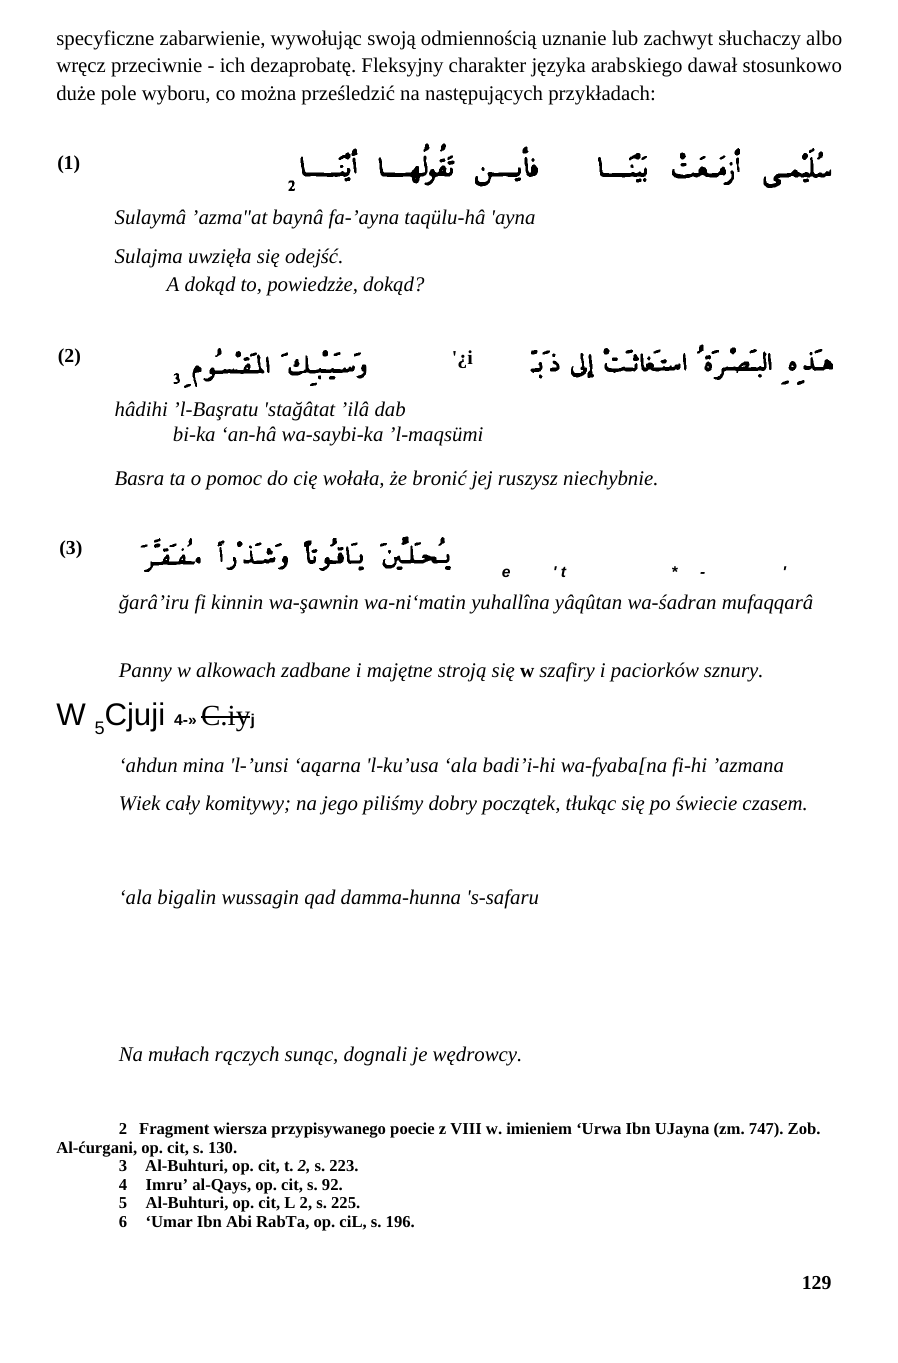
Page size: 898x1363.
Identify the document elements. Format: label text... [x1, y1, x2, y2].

text ‘ala bigalin wussagin qad damma-hunna 's-safaru [118, 885, 842, 909]
text Panny w alkowach zadbane i majętne stroją się w szafiry i paciorków sznury. [118, 658, 842, 682]
text Basra ta o pomoc do cię wołała, że bronić jej ruszysz niechybnie. [114, 465, 842, 489]
text hâdihi ’l-Başratu 'stağâtat ’ilâ dab [56, 397, 842, 421]
list Al-Buhturi, op. cit, L 2, s. 225. [56, 1194, 842, 1212]
text Sulaymâ ’azma"at baynâ fa-’ayna taqülu-hâ 'ayna [114, 205, 842, 229]
text e ' t * - ' [502, 563, 799, 581]
text 129 [802, 1271, 837, 1294]
text (2) [58, 344, 91, 367]
picture [527, 341, 836, 388]
text ğarâ’iru fi kinnin wa-şawnin wa-ni‘matin yuhallîna yâqûtan wa-śadran mufaqqarâ [118, 590, 842, 614]
list Fragment wiersza przypisywanego poecie z VIII w. imieniem ‘Urwa Ibn UJayna (zm. 747). Zob. Al-ćurgani, op. cit, s. 130. [56, 1119, 842, 1157]
text Sulajma uwzięła się odejść. [56, 244, 842, 268]
text (3) [59, 536, 92, 559]
text (1) [57, 151, 90, 174]
picture [285, 140, 540, 194]
text ‘ahdun mina 'l-’unsi ‘aąarna 'l-ku’usa ‘ala badi’i-hi wa-fyaba[na fi-hi ’azmana [118, 753, 842, 777]
picture [598, 148, 832, 188]
text Wiek cały komitywy; na jego piliśmy dobry początek, tłukąc się po świecie czasem. [118, 791, 842, 815]
list ‘Umar Ibn Abi RabTa, op. ciL, s. 196. [56, 1212, 842, 1231]
text specyficzne zabarwienie, wywołując swoją odmiennością uznanie lub zachwyt słu­chaczy albo wręcz przeciwnie - ich dezaprobatę. Fleksyjny charakter języka arab­skiego dawał stosunkowo duże pole wyboru, co można prześledzić na następujących przykładach: [56, 25, 842, 105]
text '¿i [452, 346, 493, 369]
picture [140, 538, 201, 572]
text Na mułach rączych sunąc, dognali je wędrowcy. [118, 1042, 842, 1066]
text A dokąd to, powiedzże, dokąd? [166, 272, 842, 296]
picture [173, 348, 367, 388]
picture [214, 533, 454, 574]
list Imru’ al-Qays, op. cit, s. 92. [56, 1175, 842, 1194]
list Al-Buhturi, op. cit, t. 2, s. 223. [56, 1157, 842, 1175]
subtitle W 5Cjuji 4-» C.iyj [56, 696, 842, 738]
text bi-ka ‘an-hâ wa-saybi-ka ’l-maqsümi [173, 421, 842, 446]
